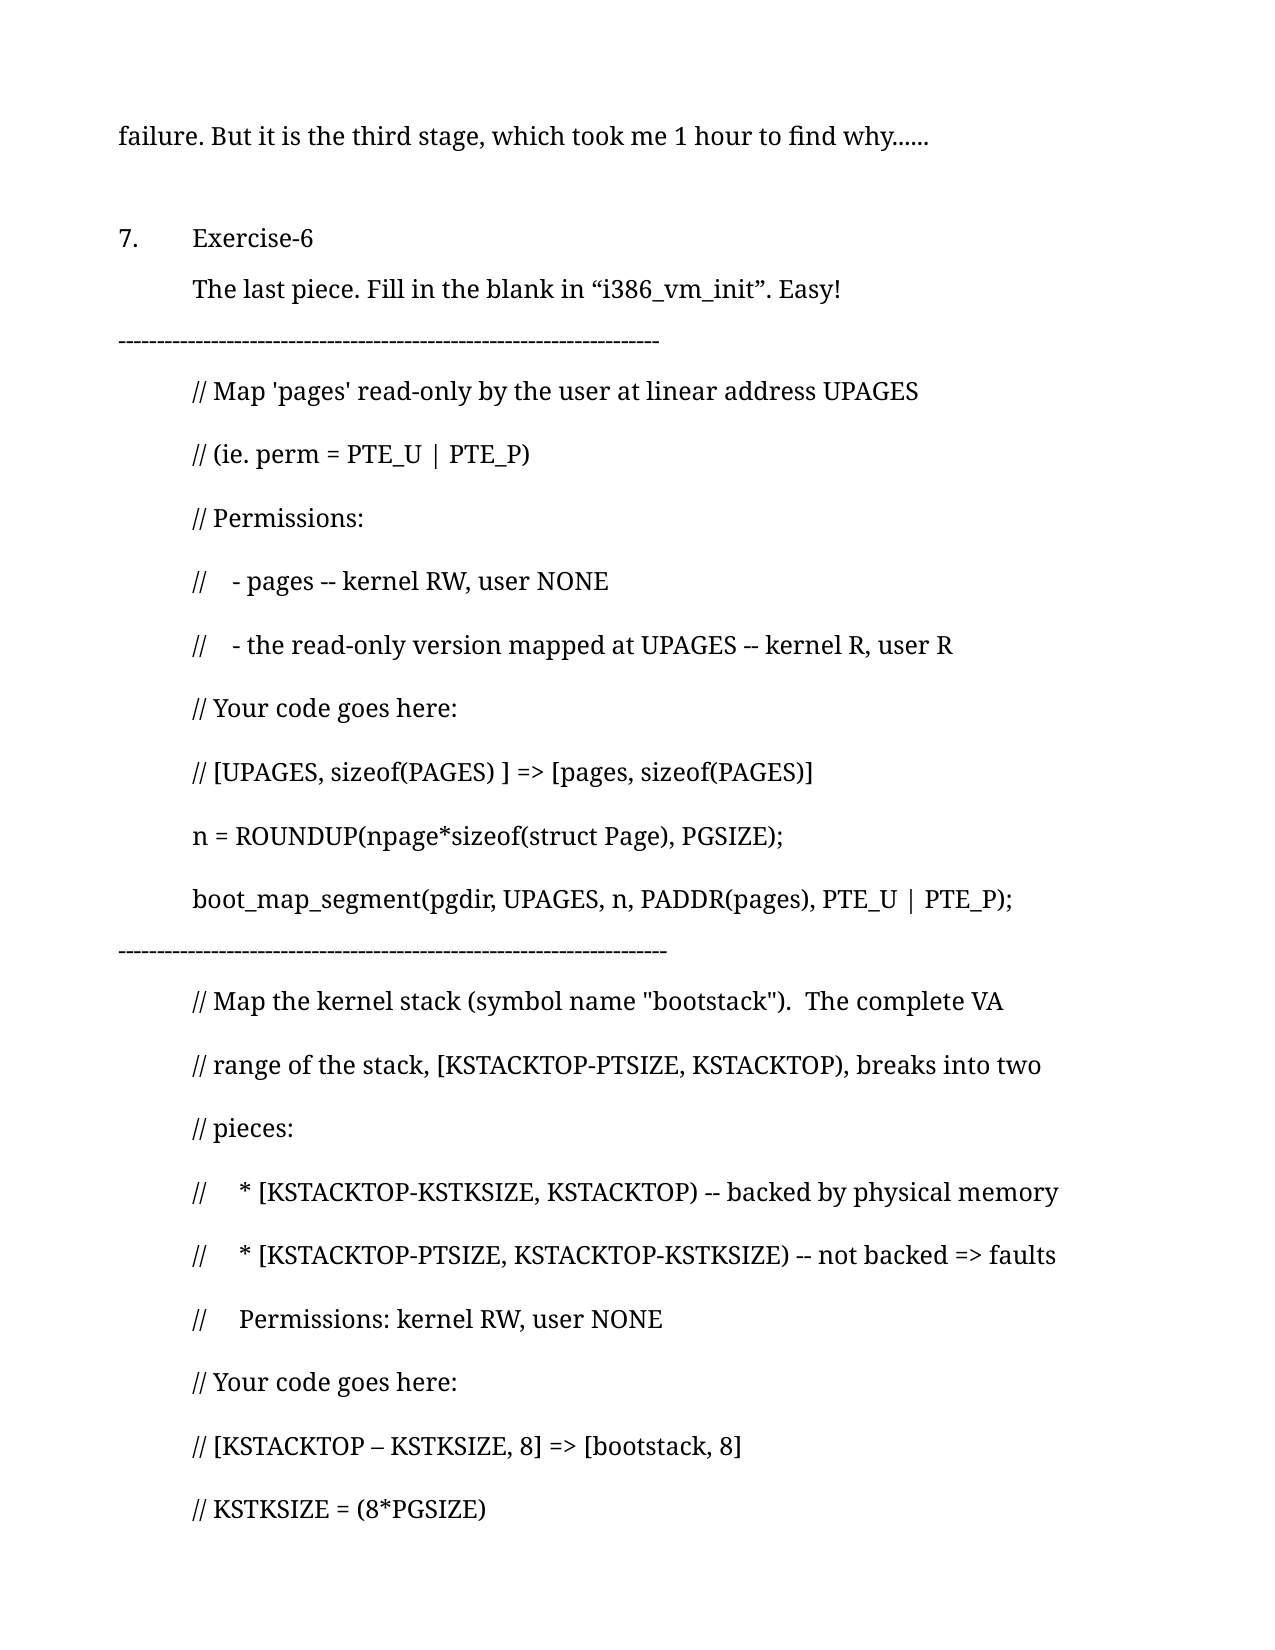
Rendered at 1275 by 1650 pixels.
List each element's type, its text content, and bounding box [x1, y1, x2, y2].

text n = ROUNDUP(npage*sizeof(struct Page), PGSIZE); [118, 818, 1157, 852]
text // Your code goes here: [118, 691, 1157, 725]
text // [UPAGES, sizeof(PAGES) ] => [pages, sizeof(PAGES)] [118, 754, 1157, 789]
text // - the read-only version mapped at UPAGES -- kernel R, user R [118, 627, 1157, 662]
text // [KSTACKTOP – KSTKSIZE, 8] => [bootstack, 8] [118, 1428, 1157, 1463]
text boot_map_segment(pgdir, UPAGES, n, PADDR(pages), PTE_U | PTE_P); ----------------------------------------------------------------------- // Map the kernel stack (symbol name "bootstack"). The complete VA [118, 882, 1157, 1018]
text // Permissions: [118, 500, 1157, 534]
text // (ie. perm = PTE_U | PTE_P) [118, 437, 1157, 471]
text // Permissions: kernel RW, user NONE [118, 1301, 1157, 1336]
text // range of the stack, [KSTACKTOP-PTSIZE, KSTACKTOP), breaks into two [118, 1047, 1157, 1081]
text // KSTKSIZE = (8*PGSIZE) [118, 1492, 1157, 1526]
text // Your code goes here: [118, 1365, 1157, 1399]
text // - pages -- kernel RW, user NONE [118, 564, 1157, 598]
text // * [KSTACKTOP-KSTKSIZE, KSTACKTOP) -- backed by physical memory [118, 1174, 1157, 1208]
text failure. But it is the third stage, which took me 1 hour to find why...... 7. Exercise-6 The last piece. Fill in the blank in “i386_vm_init”. Easy! ---------------------------------------------------------------------- // Map 'pages' read-only by the user at linear address UPAGES [118, 118, 1157, 407]
text // pieces: [118, 1111, 1157, 1145]
text // * [KSTACKTOP-PTSIZE, KSTACKTOP-KSTKSIZE) -- not backed => faults [118, 1238, 1157, 1272]
